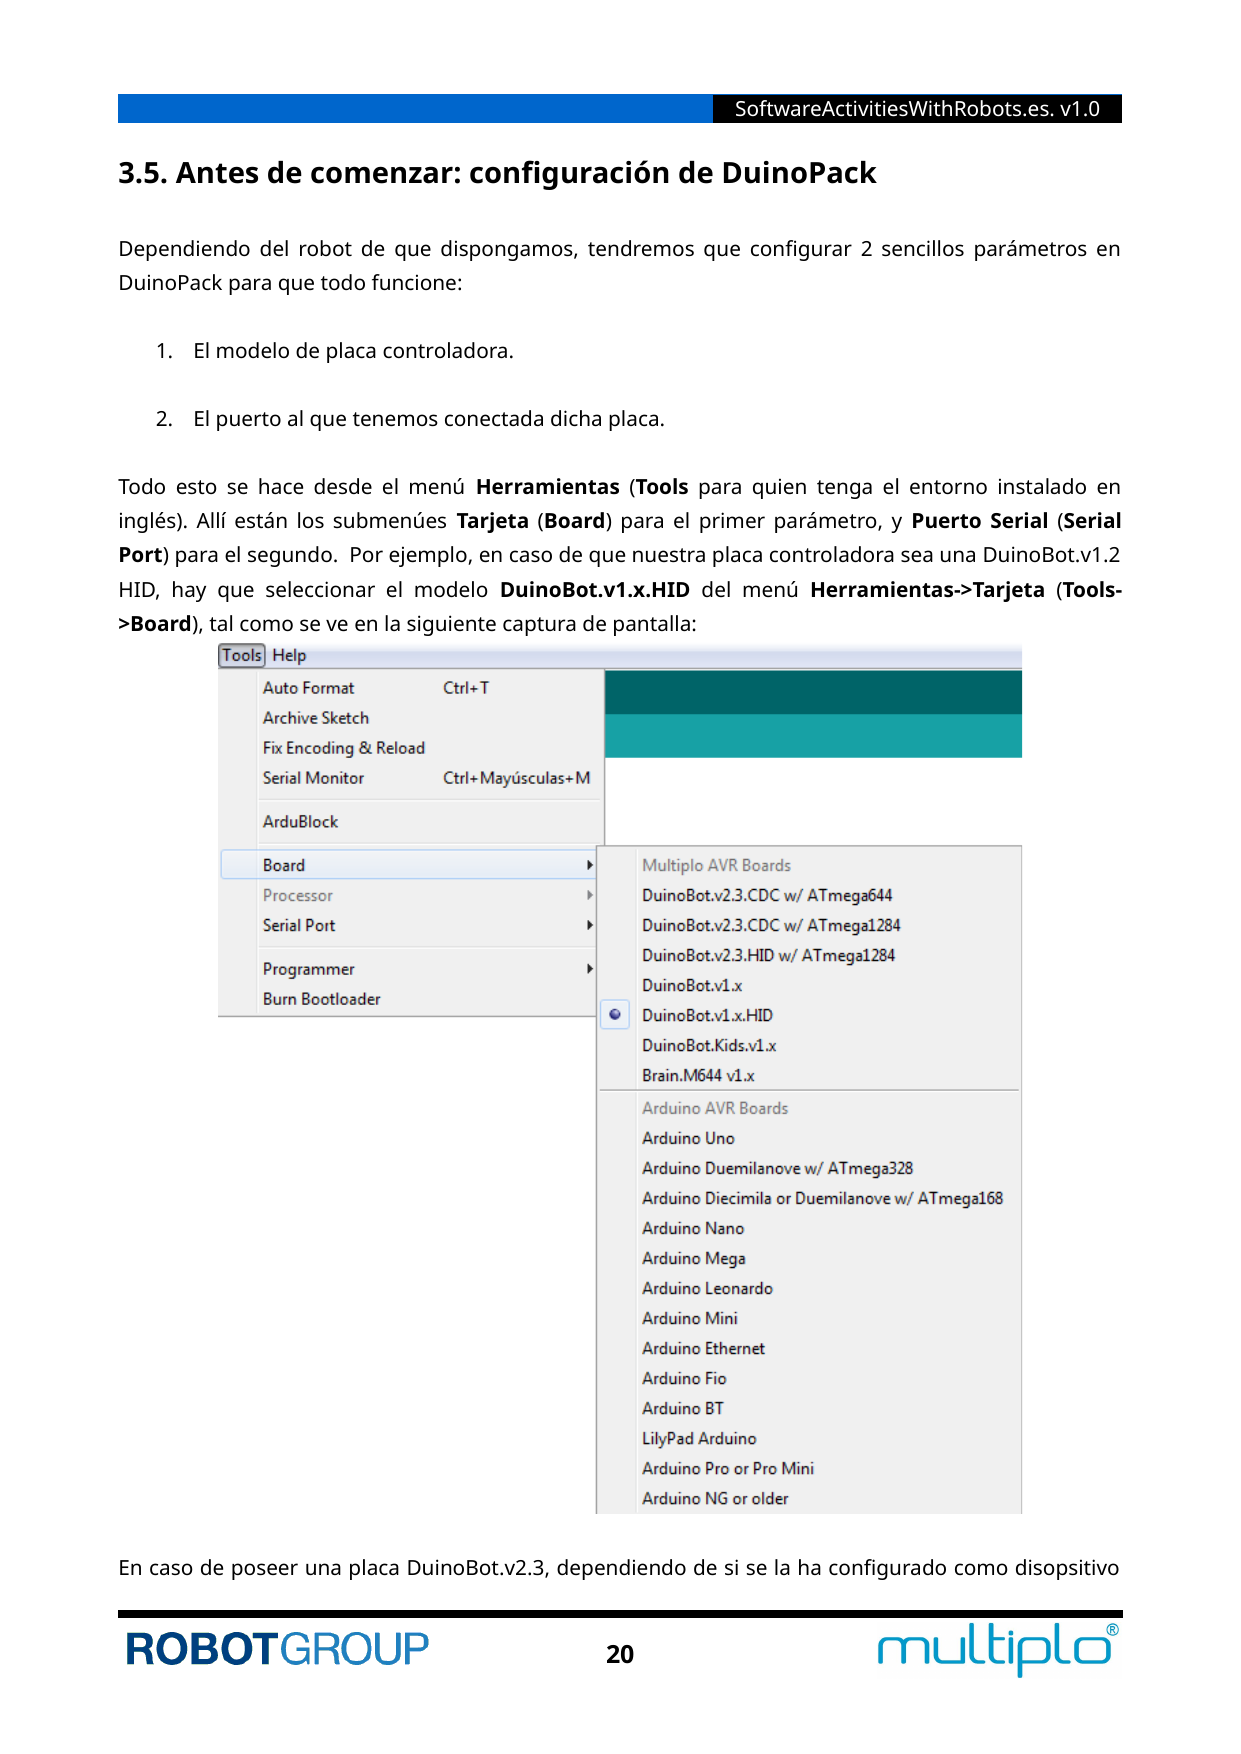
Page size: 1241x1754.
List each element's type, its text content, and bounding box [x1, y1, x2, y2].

picture [218, 642, 1023, 1514]
list El puerto al que tenemos conectada dicha placa. [156, 404, 1122, 433]
text En caso de poseer una placa DuinoBot.v2.3, dependiendo de si se la ha configurado como disopsitivo [118, 1553, 1122, 1582]
text 3.5. Antes de comenzar: configuración de DuinoPack [118, 152, 1122, 192]
text Dependiendo del robot de que dispongamos, tendremos que configurar 2 sencillos parámetros en DuinoPack para que todo funcione: [118, 234, 1122, 297]
list El modelo de placa controladora. [156, 336, 1122, 365]
picture [118, 1622, 434, 1673]
picture [877, 1622, 1123, 1679]
text Todo esto se hace desde el menú Herramientas (Tools para quien tenga el entorno instalado en inglés). Allí están los submenúes Tarjeta (Board) para el primer parámetro, y Puerto Serial (Serial Port) para el segundo. Por ejemplo, en caso de que nuestra placa controladora sea una DuinoBot.v1.2 HID, hay que seleccionar el modelo DuinoBot.v1.x.HID del menú Herramientas->Tarjeta (Tools->Board), tal como se ve en la siguiente captura de pantalla: [118, 472, 1122, 637]
